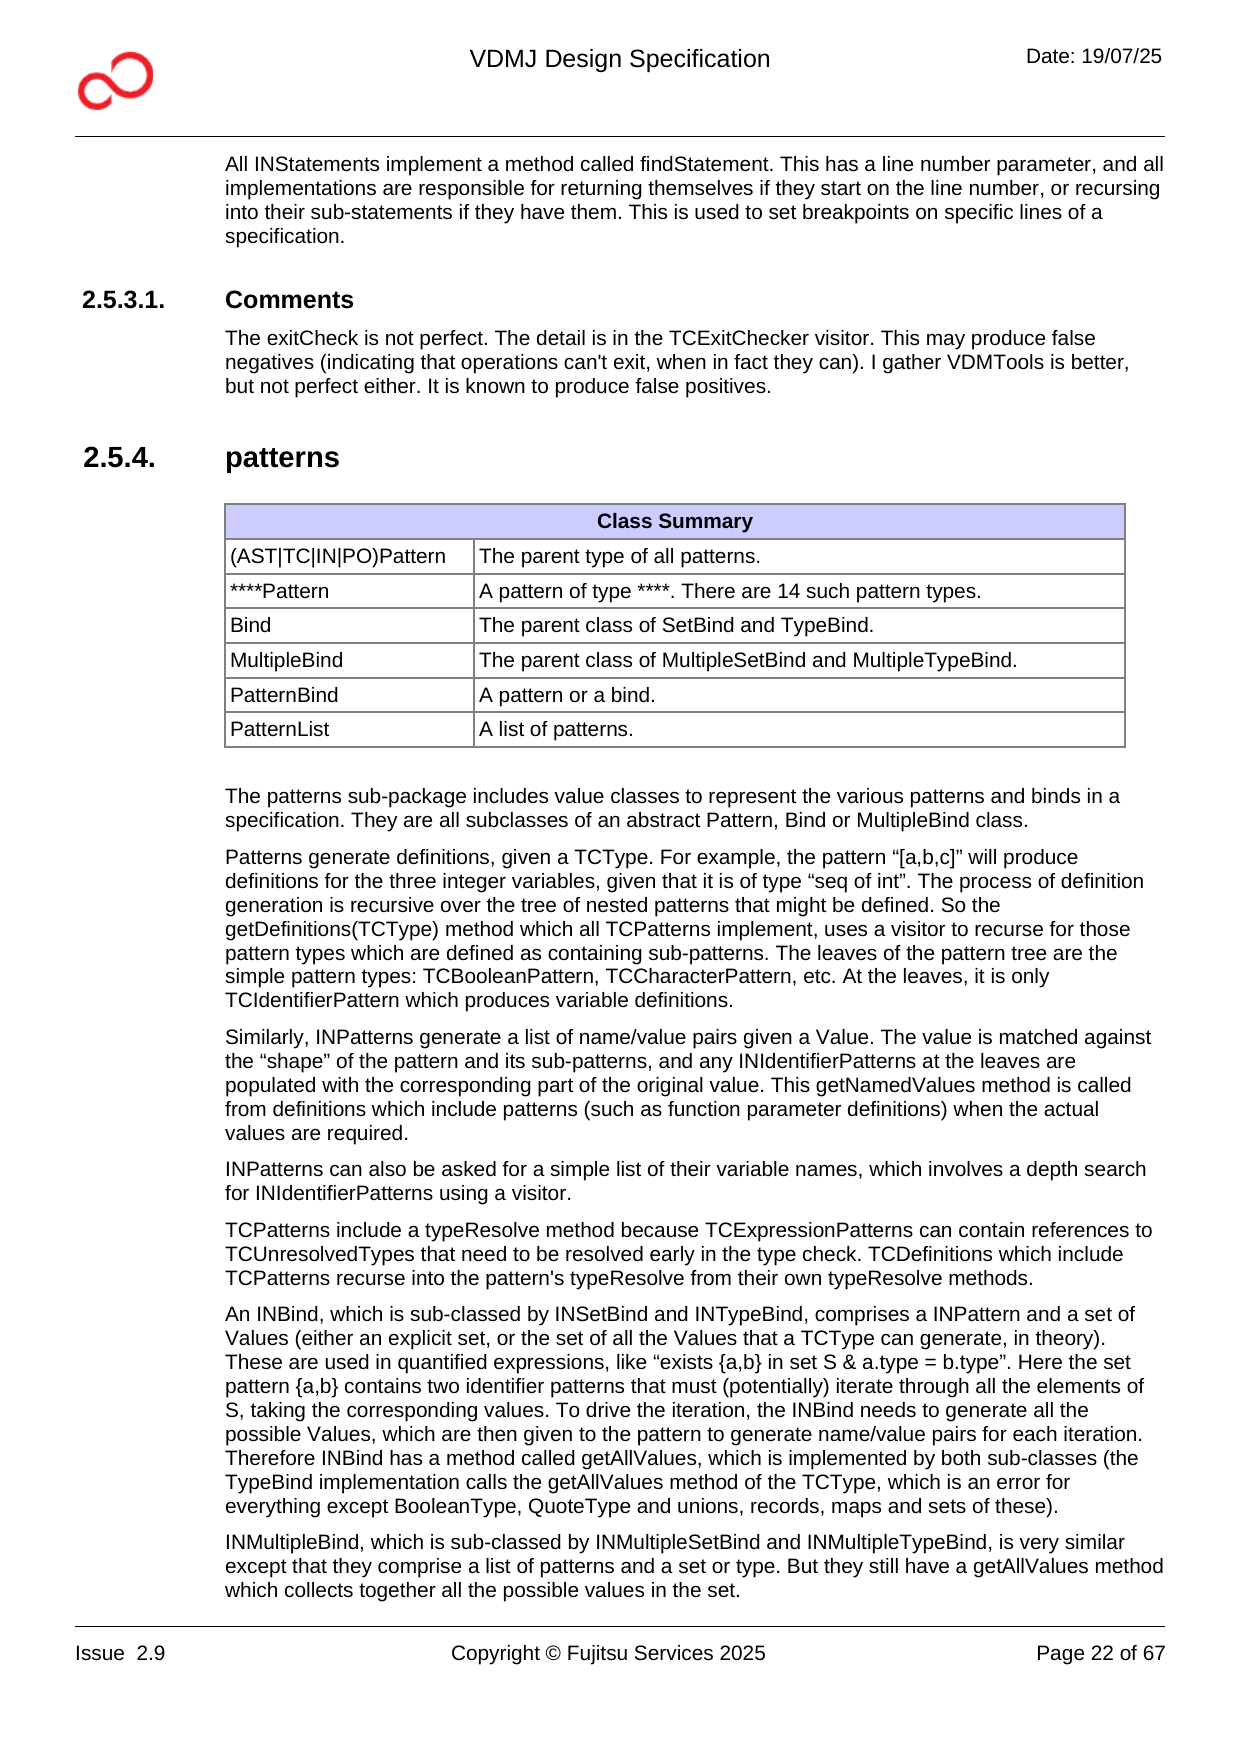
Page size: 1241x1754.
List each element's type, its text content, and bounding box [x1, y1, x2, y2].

table_cell PatternList [226, 713, 473, 746]
text An INBind, which is sub-classed by INSetBind and INTypeBind, comprises a INPattern and a set of Values (either an explicit set, or the set of all the Values that a TCType can generate, in theory). These are used in quantified expressions, like “exists {a,b} in set S & a.type = b.type”. Here the set pattern {a,b} contains two identifier patterns that must (potentially) iterate through all the elements of S, taking the corresponding values. To drive the iteration, the INBind needs to generate all the possible Values, which are then given to the pattern to generate name/value pairs for each iteration. Therefore INBind has a method called getAllValues, which is implemented by both sub-classes (the TypeBind implementation calls the getAllValues method of the TCType, which is an error for everything except BooleanType, QuoteType and unions, records, maps and sets of these). [225, 1302, 1165, 1518]
subtitle Comments [75, 286, 1165, 314]
text INMultipleBind, which is sub-classed by INMultipleSetBind and INMultipleTypeBind, is very similar except that they comprise a list of patterns and a set or type. But they still have a getAllValues method which collects together all the possible values in the set. [225, 1530, 1165, 1602]
picture [78, 44, 153, 120]
text Patterns generate definitions, given a TCType. For example, the pattern “[a,b,c]” will produce definitions for the three integer variables, given that it is of type “seq of int”. The process of definition generation is recursive over the tree of nested patterns that might be defined. So the getDefinitions(TCType) method which all TCPatterns implement, uses a visitor to recurse for those pattern types which are defined as containing sub-patterns. The leaves of the pattern tree are the simple pattern types: TCBooleanPattern, TCCharacterPattern, etc. At the leaves, it is only TCIdentifierPattern which produces variable definitions. [225, 845, 1165, 1013]
table_header Class Summary [226, 505, 1124, 538]
table_cell The parent class of MultipleSetBind and MultipleTypeBind. [475, 644, 1124, 677]
table_cell The parent type of all patterns. [475, 540, 1124, 572]
table_cell MultipleBind [226, 644, 473, 677]
text TCPatterns include a typeResolve method because TCExpressionPatterns can contain references to TCUnresolvedTypes that need to be resolved early in the type check. TCDefinitions which include TCPatterns recurse into the pattern's typeResolve from their own typeResolve methods. [225, 1218, 1165, 1290]
table_cell The parent class of SetBind and TypeBind. [475, 609, 1124, 642]
text INPatterns can also be asked for a simple list of their variable names, which involves a depth search for INIdentifierPatterns using a visitor. [225, 1157, 1165, 1205]
table_cell Bind [226, 609, 473, 642]
table_cell A pattern or a bind. [475, 679, 1124, 711]
subtitle patterns [75, 441, 1165, 473]
table_cell ****Pattern [226, 575, 473, 607]
table_cell (AST|TC|IN|PO)Pattern [226, 540, 473, 572]
table_cell A pattern of type ****. There are 14 such pattern types. [475, 575, 1124, 607]
text Similarly, INPatterns generate a list of name/value pairs given a Value. The value is matched against the “shape” of the pattern and its sub-patterns, and any INIdentifierPatterns at the leaves are populated with the corresponding part of the original value. This getNamedValues method is called from definitions which include patterns (such as function parameter definitions) when the actual values are required. [225, 1025, 1165, 1145]
table_cell A list of patterns. [475, 713, 1124, 746]
text The exitCheck is not perfect. The detail is in the TCExitChecker visitor. This may produce false negatives (indicating that operations can't exit, when in fact they can). I gather VDMTools is better, but not perfect either. It is known to produce false positives. [225, 326, 1165, 398]
table_cell PatternBind [226, 679, 473, 711]
text All INStatements implement a method called findStatement. This has a line number parameter, and all implementations are responsible for returning themselves if they start on the line number, or recursing into their sub-statements if they have them. This is used to set breakpoints on specific lines of a specification. [225, 152, 1165, 248]
text The patterns sub-package includes value classes to represent the various patterns and binds in a specification. They are all subclasses of an abstract Pattern, Bind or MultipleBind class. [225, 784, 1165, 832]
